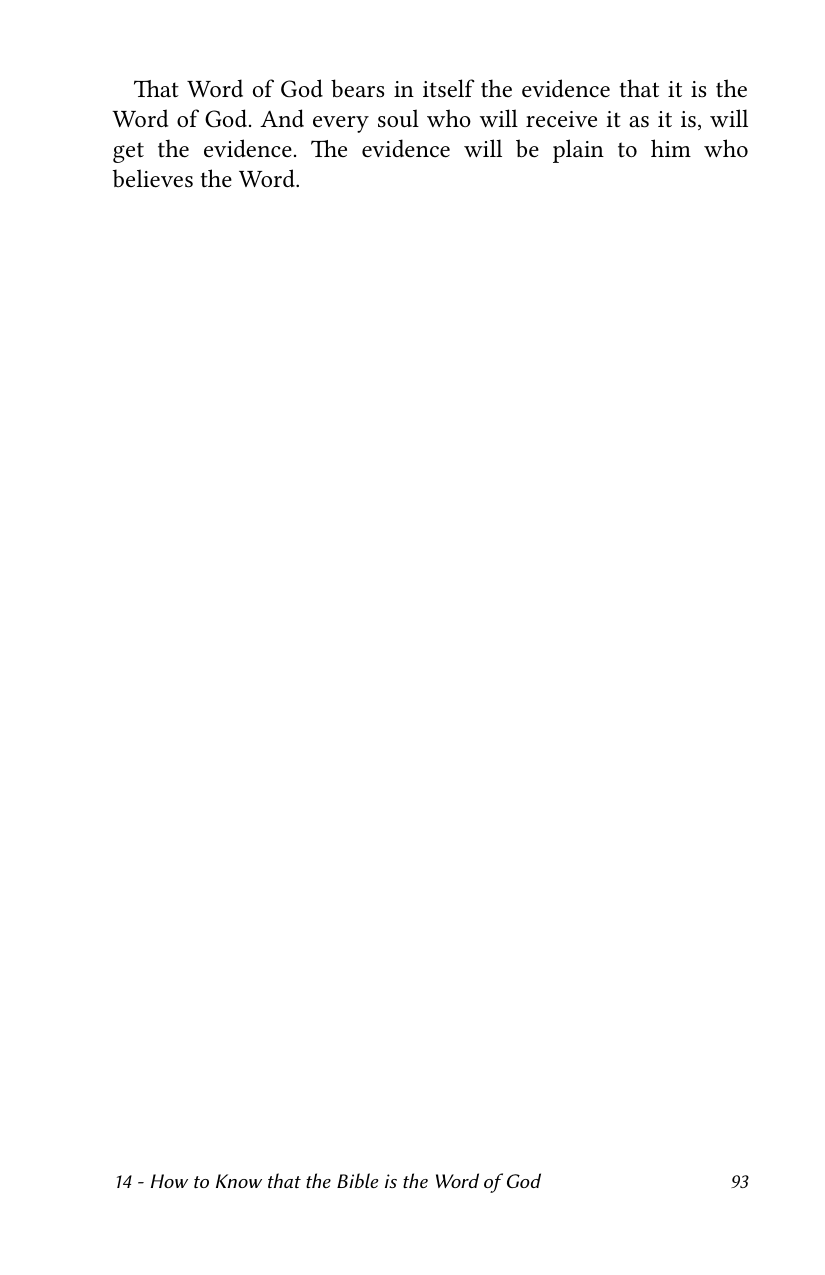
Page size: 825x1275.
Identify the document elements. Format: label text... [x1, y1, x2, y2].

text That Word of God bears in itself the evidence that it is the Word of God. And every soul who will receive it as it is, will get the evidence. The evidence will be plain to him who believes the Word. [112, 75, 750, 193]
